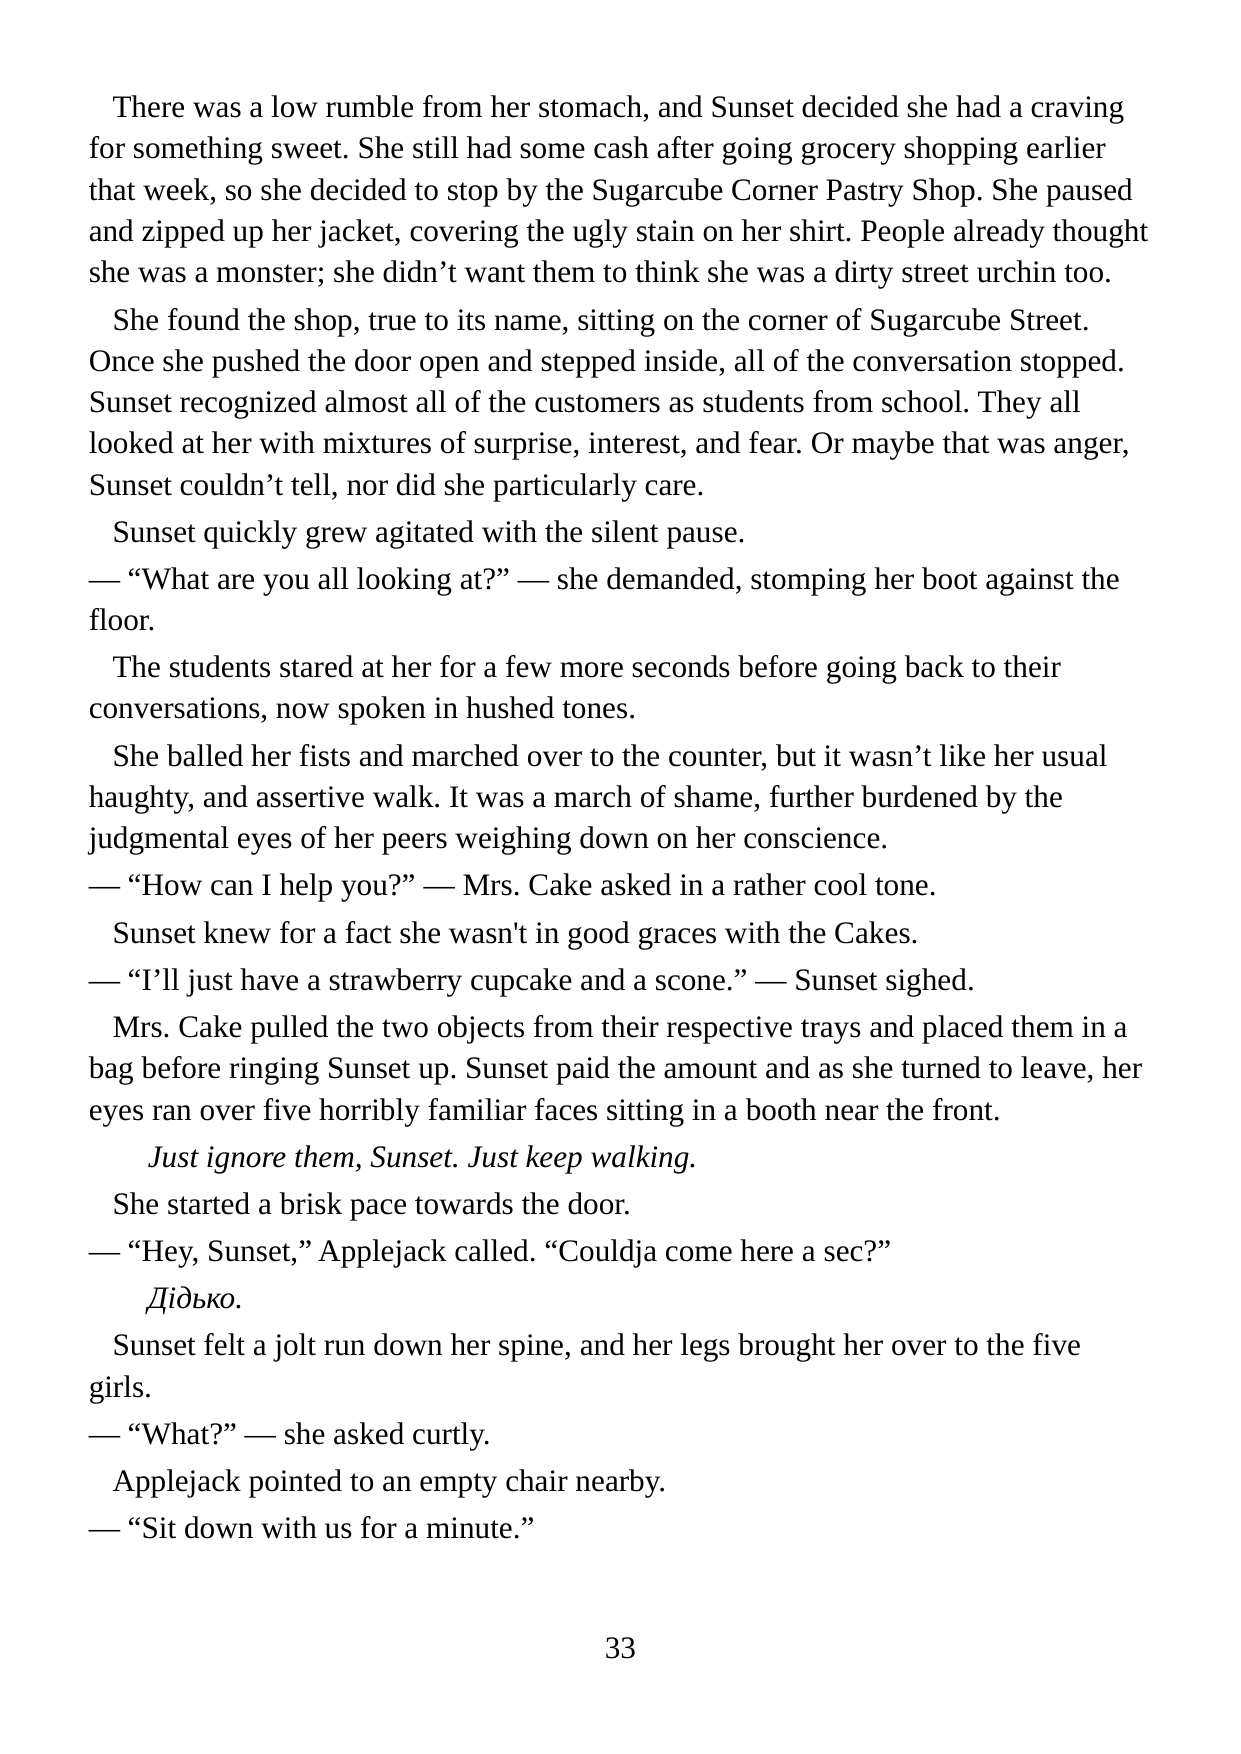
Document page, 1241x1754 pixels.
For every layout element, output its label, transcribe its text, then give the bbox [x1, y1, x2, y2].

text There was a low rumble from her stomach, and Sunset decided she had a craving for something sweet. She still had some cash after going grocery shopping earlier that week, so she decided to stop by the Sugarcube Corner Pastry Shop. She paused and zipped up her jacket, covering the ugly stain on her shirt. People already thought she was a monster; she didn’t want them to think she was a dirty street urchin too. [88, 88, 1152, 289]
text Дідько. [88, 1279, 1152, 1315]
text Sunset knew for a fact she wasn't in good graces with the Cakes. [88, 914, 1152, 950]
text Mrs. Cake pulled the two objects from their respective trays and placed them in a bag before ringing Sunset up. Sunset paid the amount and as she turned to leave, her eyes ran over five horribly familiar faces sitting in a booth near the front. [88, 1008, 1152, 1127]
text Sunset felt a jolt run down her spine, and her legs brought her over to the five girls. [88, 1327, 1152, 1404]
text — “I’ll just have a strawberry cupcake and a scone.” — Sunset sighed. [88, 961, 1152, 997]
text Sunset quickly grew agitated with the silent pause. [88, 513, 1152, 549]
text — “Hey, Sunset,” Applejack called. “Couldja come here a sec?” [88, 1232, 1152, 1268]
text The students stared at her for a few more seconds before going back to their conversations, now spoken in hushed tones. [88, 648, 1152, 726]
text — “Sit down with us for a minute.” [88, 1509, 1152, 1545]
text Just ignore them, Sunset. Just keep walking. [88, 1138, 1152, 1174]
text She started a brisk pace towards the door. [88, 1185, 1152, 1221]
text She found the shop, true to its name, sitting on the corner of Sugarcube Street. Once she pushed the door open and stepped inside, all of the conversation stopped. Sunset recognized almost all of the customers as students from school. They all looked at her with mixtures of surprise, interest, and fear. Or maybe that was anger, Sunset couldn’t tell, nor did she particularly care. [88, 301, 1152, 502]
text — “What are you all looking at?” — she demanded, stomping her boot against the floor. [88, 560, 1152, 637]
text She balled her fists and marched over to the counter, but it wasn’t like her usual haughty, and assertive walk. It was a march of shame, further burdened by the judgmental eyes of her peers weighing down on her conscience. [88, 737, 1152, 855]
text Applejack pointed to an empty chair nearby. [88, 1462, 1152, 1498]
text — “What?” — she asked curtly. [88, 1415, 1152, 1451]
text — “How can I help you?” — Mrs. Cake asked in a rather cool tone. [88, 867, 1152, 903]
